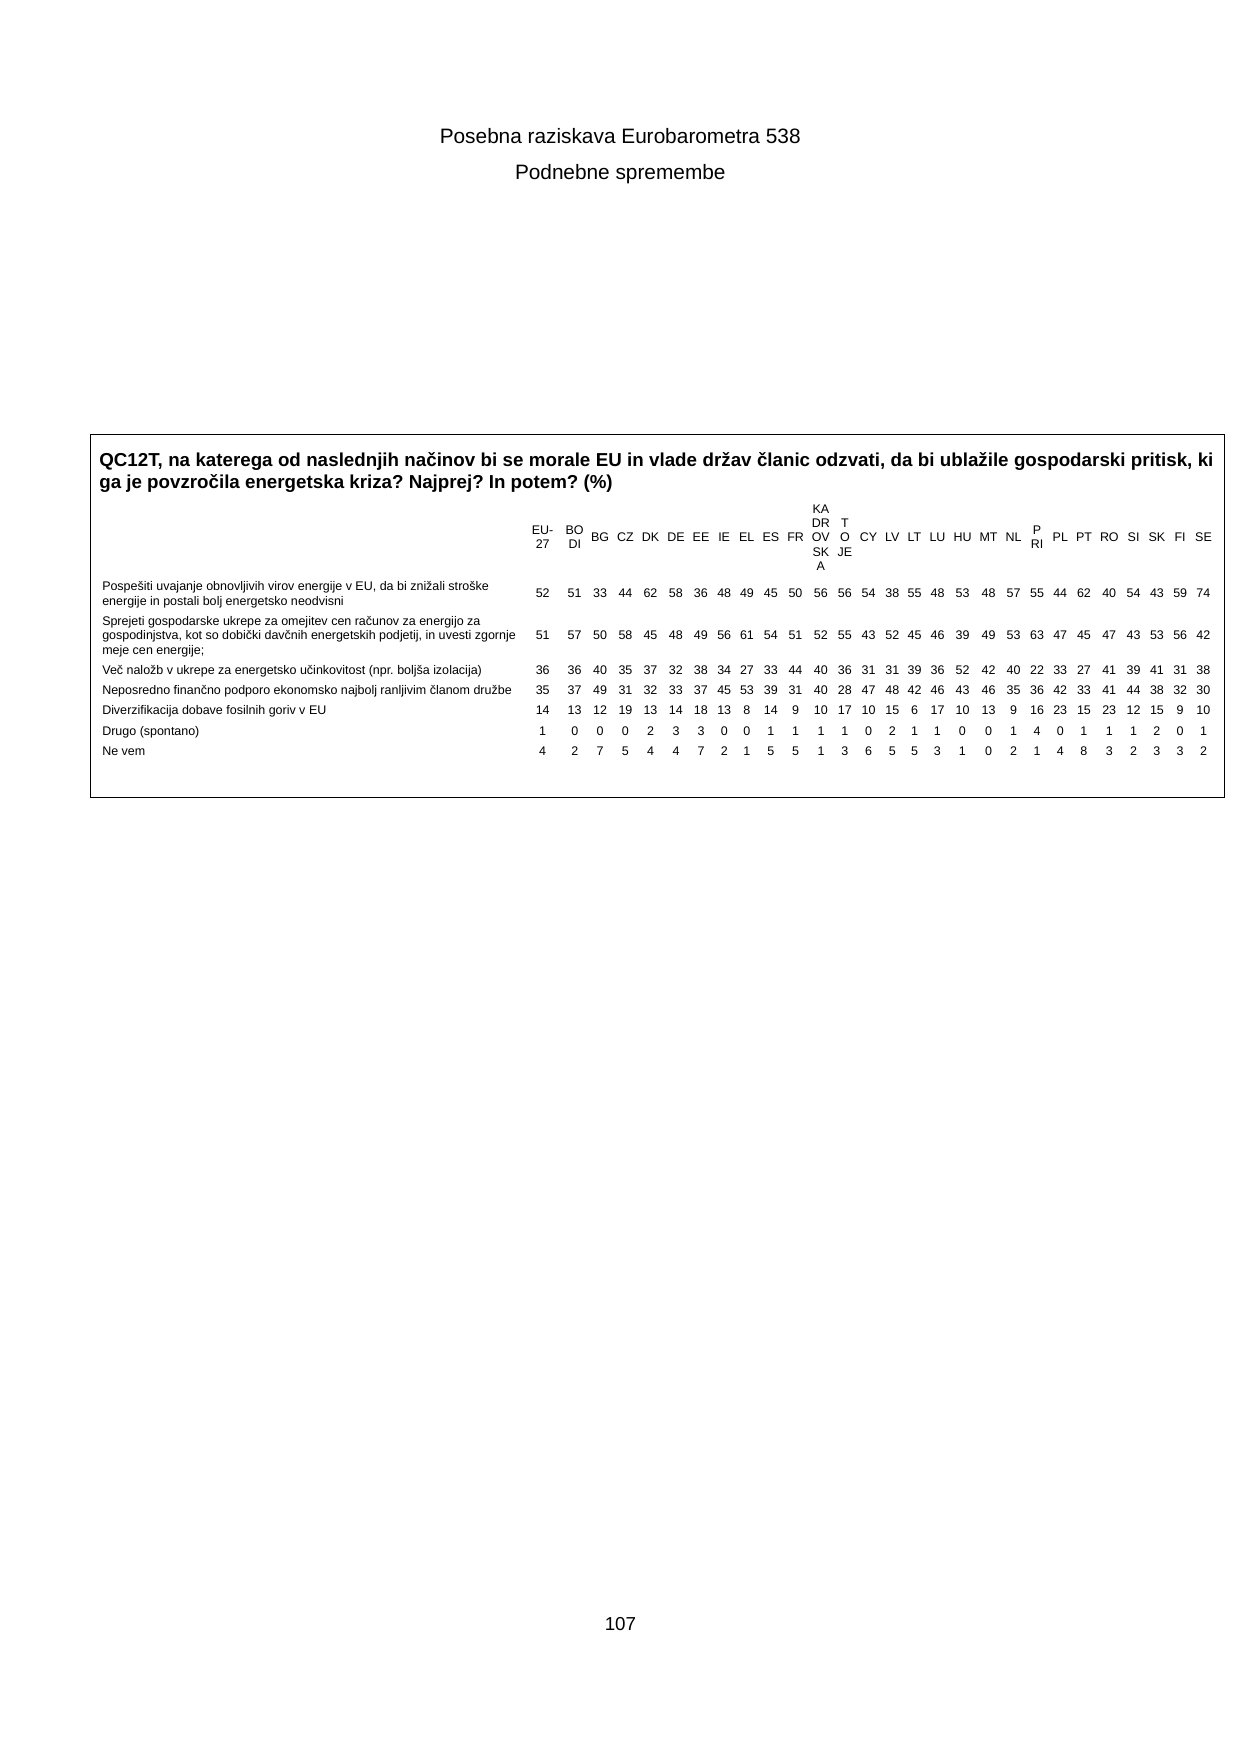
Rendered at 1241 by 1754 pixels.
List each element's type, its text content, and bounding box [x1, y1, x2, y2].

table_cell 47 [856, 680, 881, 700]
table_cell 0 [975, 720, 1001, 740]
table_cell 58 [613, 611, 637, 659]
table_cell 2 [1191, 740, 1216, 761]
table_cell 12 [587, 700, 613, 720]
table_header DE [663, 498, 688, 576]
table_cell 14 [663, 700, 688, 720]
table_cell Pospešiti uvajanje obnovljivih virov energije v EU, da bi znižali stroške energije in postali bolj energetsko neodvisni [99, 576, 523, 611]
table_cell 15 [881, 700, 903, 720]
table_cell 36 [925, 660, 949, 680]
table_cell 1 [758, 720, 783, 740]
table_header EE [688, 498, 713, 576]
table_cell 40 [587, 660, 613, 680]
table_cell 38 [1191, 660, 1216, 680]
table_cell 2 [1144, 720, 1169, 740]
table_cell 44 [1048, 576, 1072, 611]
table_cell 14 [523, 700, 562, 720]
table_cell 40 [808, 680, 834, 700]
table_cell 44 [783, 660, 808, 680]
table_cell 6 [856, 740, 881, 761]
table_cell 17 [834, 700, 856, 720]
table_header SE [1191, 498, 1216, 576]
table_cell 38 [1144, 680, 1169, 700]
table_cell 44 [613, 576, 637, 611]
table_cell 46 [975, 680, 1001, 700]
table_cell 8 [1072, 740, 1096, 761]
table_header KADROVSKA [808, 498, 834, 576]
table_cell 36 [834, 660, 856, 680]
table_cell 42 [1191, 611, 1216, 659]
table_cell 43 [949, 680, 975, 700]
table_cell 3 [834, 740, 856, 761]
table_cell 36 [562, 660, 587, 680]
table_cell 35 [523, 680, 562, 700]
table_cell 10 [1191, 700, 1216, 720]
table_cell 9 [1001, 700, 1025, 720]
table_cell 31 [613, 680, 637, 700]
table_header LT [903, 498, 925, 576]
table_header SK [1144, 498, 1169, 576]
table_cell 32 [638, 680, 663, 700]
table_header FI [1169, 498, 1191, 576]
table_cell 48 [925, 576, 949, 611]
table_cell 2 [713, 740, 735, 761]
table_header EU-27 [523, 498, 562, 576]
table_cell 1 [1025, 740, 1048, 761]
table_cell 56 [713, 611, 735, 659]
table_cell 1 [834, 720, 856, 740]
table_cell 1 [925, 720, 949, 740]
table_header DK [638, 498, 663, 576]
table_cell 1 [735, 740, 758, 761]
table_cell 45 [638, 611, 663, 659]
table_cell 39 [903, 660, 925, 680]
table_header BODI [562, 498, 587, 576]
table_cell 43 [856, 611, 881, 659]
table_cell 48 [975, 576, 1001, 611]
table_header TO JE [834, 498, 856, 576]
table_cell 31 [1169, 660, 1191, 680]
table_cell 41 [1144, 660, 1169, 680]
table_cell 35 [1001, 680, 1025, 700]
table_cell 0 [1048, 720, 1072, 740]
table_cell 13 [713, 700, 735, 720]
table_cell 49 [735, 576, 758, 611]
table_cell 42 [903, 680, 925, 700]
table_header PL [1048, 498, 1072, 576]
table_cell 22 [1025, 660, 1048, 680]
table_cell 53 [1001, 611, 1025, 659]
table_cell 47 [1096, 611, 1122, 659]
table_cell 47 [1048, 611, 1072, 659]
table_cell 42 [1048, 680, 1072, 700]
table_cell 39 [1123, 660, 1144, 680]
table_cell 5 [783, 740, 808, 761]
table_cell 56 [1169, 611, 1191, 659]
table_cell 37 [562, 680, 587, 700]
table_cell 4 [663, 740, 688, 761]
table_cell 45 [713, 680, 735, 700]
table_header FR [783, 498, 808, 576]
table_header CZ [613, 498, 637, 576]
table_cell Ne vem [99, 740, 523, 761]
table_cell 56 [808, 576, 834, 611]
table_cell 48 [713, 576, 735, 611]
table_cell 18 [688, 700, 713, 720]
table_cell 27 [735, 660, 758, 680]
table_cell 2 [881, 720, 903, 740]
table_cell 43 [1144, 576, 1169, 611]
table_cell 48 [663, 611, 688, 659]
table_cell 40 [1001, 660, 1025, 680]
table_cell 13 [562, 700, 587, 720]
table_cell 0 [949, 720, 975, 740]
table_cell 9 [783, 700, 808, 720]
table_cell 1 [1191, 720, 1216, 740]
table_cell 33 [758, 660, 783, 680]
table_cell 62 [638, 576, 663, 611]
table_cell 55 [834, 611, 856, 659]
table_cell 10 [856, 700, 881, 720]
table_header HU [949, 498, 975, 576]
table_cell 7 [587, 740, 613, 761]
table_cell 3 [1169, 740, 1191, 761]
table_cell 49 [975, 611, 1001, 659]
table_cell 10 [808, 700, 834, 720]
table_cell 1 [523, 720, 562, 740]
table_cell 33 [587, 576, 613, 611]
table_cell 5 [881, 740, 903, 761]
table_cell 41 [1096, 660, 1122, 680]
text QC12T, na katerega od naslednjih načinov bi se morale EU in vlade držav članic odzvati, da bi ublažile gospodarski pritisk, ki ga je povzročila energetska kriza? Najprej? In potem? (%) [99, 449, 1216, 492]
table_cell 38 [688, 660, 713, 680]
table_header CY [856, 498, 881, 576]
table_cell 13 [975, 700, 1001, 720]
table_cell 3 [925, 740, 949, 761]
table_cell 41 [1096, 680, 1122, 700]
table_cell 58 [663, 576, 688, 611]
table_cell 43 [1123, 611, 1144, 659]
table_cell 28 [834, 680, 856, 700]
table_cell 51 [562, 576, 587, 611]
table_cell 3 [1144, 740, 1169, 761]
table_cell 33 [663, 680, 688, 700]
table_cell 53 [949, 576, 975, 611]
table_cell Diverzifikacija dobave fosilnih goriv v EU [99, 700, 523, 720]
table_cell 38 [881, 576, 903, 611]
table_cell 54 [1123, 576, 1144, 611]
table_cell 23 [1096, 700, 1122, 720]
table_cell 7 [688, 740, 713, 761]
table_cell 1 [808, 720, 834, 740]
table_cell 2 [1123, 740, 1144, 761]
table_cell 61 [735, 611, 758, 659]
table_cell 5 [903, 740, 925, 761]
table_cell 0 [1169, 720, 1191, 740]
table_cell 0 [587, 720, 613, 740]
table_cell 33 [1072, 680, 1096, 700]
table_header EL [735, 498, 758, 576]
table_cell 5 [758, 740, 783, 761]
table_cell 0 [713, 720, 735, 740]
table_cell 13 [638, 700, 663, 720]
table_cell 54 [856, 576, 881, 611]
table_cell 48 [881, 680, 903, 700]
table_cell 45 [758, 576, 783, 611]
table_cell 52 [808, 611, 834, 659]
table_header MT [975, 498, 1001, 576]
table_cell 52 [881, 611, 903, 659]
table_cell 15 [1072, 700, 1096, 720]
table_cell 23 [1048, 700, 1072, 720]
table_cell 54 [758, 611, 783, 659]
table_cell Drugo (spontano) [99, 720, 523, 740]
table_cell 36 [688, 576, 713, 611]
table_cell 35 [613, 660, 637, 680]
table_cell 55 [1025, 576, 1048, 611]
table_cell 3 [688, 720, 713, 740]
table_cell 55 [903, 576, 925, 611]
table_cell 1 [1123, 720, 1144, 740]
table_cell 46 [925, 680, 949, 700]
table_cell 57 [1001, 576, 1025, 611]
table_cell 62 [1072, 576, 1096, 611]
table_header PT [1072, 498, 1096, 576]
table_cell 1 [808, 740, 834, 761]
table_cell 74 [1191, 576, 1216, 611]
table_cell 37 [688, 680, 713, 700]
table_cell Neposredno finančno podporo ekonomsko najbolj ranljivim članom družbe [99, 680, 523, 700]
table_cell 33 [1048, 660, 1072, 680]
table_cell 0 [735, 720, 758, 740]
table_cell 40 [808, 660, 834, 680]
table_header [99, 498, 523, 576]
table_cell 8 [735, 700, 758, 720]
table_cell 15 [1144, 700, 1169, 720]
table_cell 1 [1001, 720, 1025, 740]
table_cell 53 [1144, 611, 1169, 659]
table_cell 9 [1169, 700, 1191, 720]
table_cell 3 [663, 720, 688, 740]
table_cell 59 [1169, 576, 1191, 611]
table_cell 0 [613, 720, 637, 740]
table_cell 42 [975, 660, 1001, 680]
table_cell 1 [1096, 720, 1122, 740]
table_cell Več naložb v ukrepe za energetsko učinkovitost (npr. boljša izolacija) [99, 660, 523, 680]
table_cell 57 [562, 611, 587, 659]
table_header ES [758, 498, 783, 576]
table_cell 51 [783, 611, 808, 659]
table_cell 52 [949, 660, 975, 680]
table_cell 39 [758, 680, 783, 700]
table_cell 19 [613, 700, 637, 720]
table_cell 17 [925, 700, 949, 720]
table_cell 4 [523, 740, 562, 761]
table_cell 40 [1096, 576, 1122, 611]
table_cell 10 [949, 700, 975, 720]
table_cell 36 [1025, 680, 1048, 700]
table_cell 52 [523, 576, 562, 611]
table_cell 30 [1191, 680, 1216, 700]
table_cell 16 [1025, 700, 1048, 720]
table_cell 31 [881, 660, 903, 680]
table_cell 39 [949, 611, 975, 659]
table_cell 1 [903, 720, 925, 740]
table_cell 14 [758, 700, 783, 720]
table_cell 53 [735, 680, 758, 700]
table_cell 0 [562, 720, 587, 740]
table_cell 2 [562, 740, 587, 761]
table_cell 32 [663, 660, 688, 680]
table_cell 0 [856, 720, 881, 740]
table_cell 34 [713, 660, 735, 680]
table_header LU [925, 498, 949, 576]
table_cell 50 [783, 576, 808, 611]
table_cell 12 [1123, 700, 1144, 720]
table_cell 2 [1001, 740, 1025, 761]
table_cell 45 [903, 611, 925, 659]
table_cell 4 [638, 740, 663, 761]
table_cell 36 [523, 660, 562, 680]
table_cell 32 [1169, 680, 1191, 700]
table_cell 27 [1072, 660, 1096, 680]
table_cell 0 [975, 740, 1001, 761]
table_cell 3 [1096, 740, 1122, 761]
table_header SI [1123, 498, 1144, 576]
table_cell 46 [925, 611, 949, 659]
table_cell 6 [903, 700, 925, 720]
table_header PRI [1025, 498, 1048, 576]
table_cell 2 [638, 720, 663, 740]
table_cell 4 [1048, 740, 1072, 761]
table_cell 4 [1025, 720, 1048, 740]
table_cell 1 [1072, 720, 1096, 740]
table_cell 1 [949, 740, 975, 761]
table_header LV [881, 498, 903, 576]
table_cell 51 [523, 611, 562, 659]
table_cell 49 [688, 611, 713, 659]
table_cell 44 [1123, 680, 1144, 700]
table_header NL [1001, 498, 1025, 576]
table_cell 1 [783, 720, 808, 740]
table_cell 31 [856, 660, 881, 680]
table_cell 56 [834, 576, 856, 611]
table_header BG [587, 498, 613, 576]
table_cell 31 [783, 680, 808, 700]
table_header IE [713, 498, 735, 576]
table_cell 49 [587, 680, 613, 700]
table_cell 5 [613, 740, 637, 761]
table_header RO [1096, 498, 1122, 576]
table_cell 63 [1025, 611, 1048, 659]
table_cell 37 [638, 660, 663, 680]
table_cell 45 [1072, 611, 1096, 659]
table_cell 50 [587, 611, 613, 659]
table_cell Sprejeti gospodarske ukrepe za omejitev cen računov za energijo za gospodinjstva, kot so dobički davčnih energetskih podjetij, in uvesti zgornje meje cen energije; [99, 611, 523, 659]
